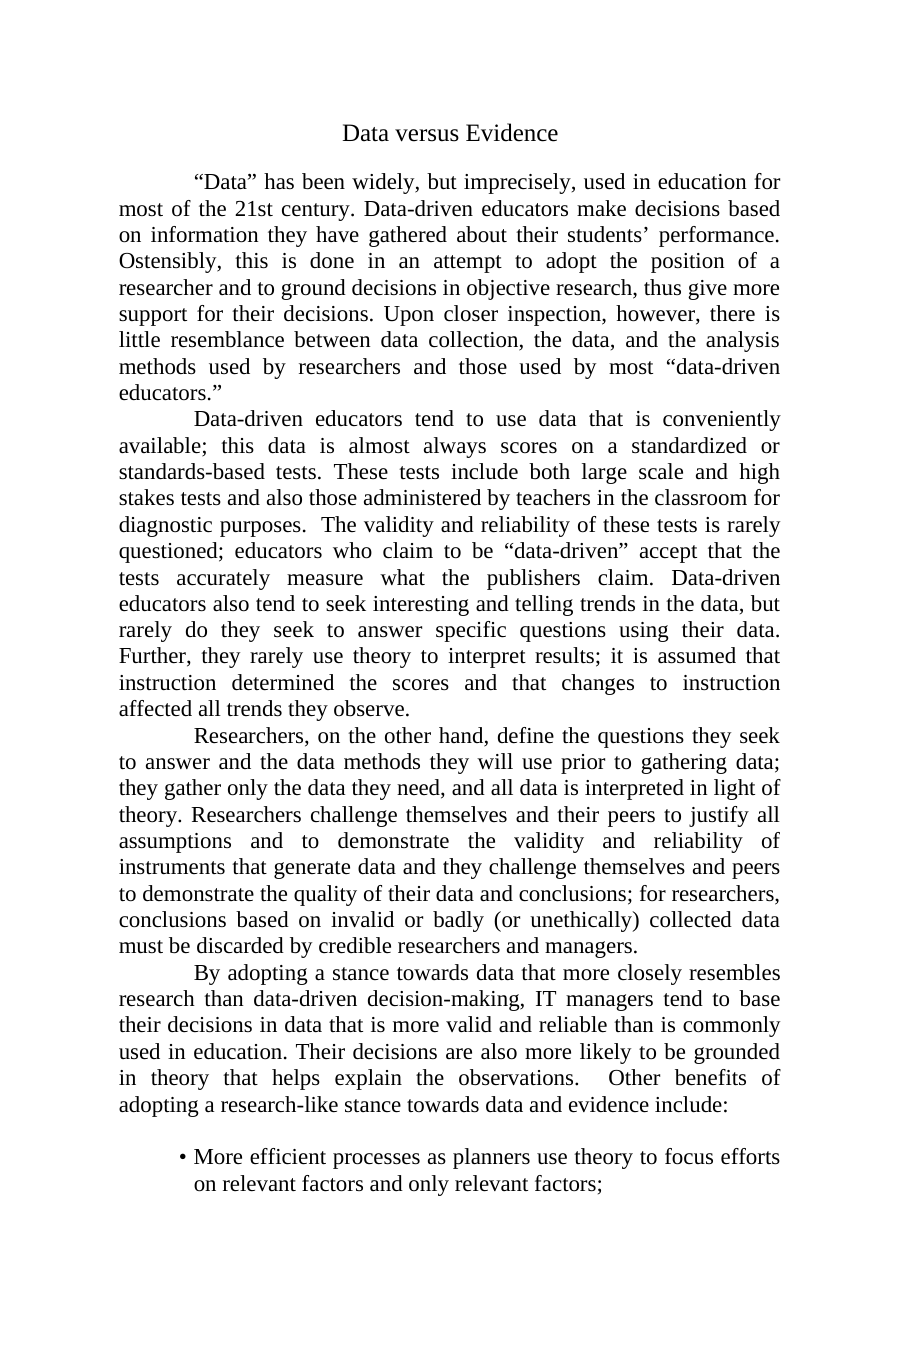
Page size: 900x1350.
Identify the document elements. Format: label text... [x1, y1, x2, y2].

text “Data” has been widely, but imprecisely, used in education for most of the 21st century. Data-driven educators make decisions based on information they have gathered about their students’ performance. Ostensibly, this is done in an attempt to adopt the position of a researcher and to ground decisions in objective research, thus give more support for their decisions. Upon closer inspection, however, there is little resemblance between data collection, the data, and the analysis methods used by researchers and those used by most “data-driven educators.” [118, 168, 781, 405]
subtitle Data versus Evidence [118, 118, 781, 147]
text By adopting a stance towards data that more closely resembles research than data-driven decision-making, IT managers tend to base their decisions in data that is more valid and reliable than is commonly used in education. Their decisions are also more likely to be grounded in theory that helps explain the observations. Other benefits of adopting a research-like stance towards data and evidence include: [118, 959, 781, 1117]
text Data-driven educators tend to use data that is conveniently available; this data is almost always scores on a standardized or standards-based tests. These tests include both large scale and high stakes tests and also those administered by teachers in the classroom for diagnostic purposes. The validity and reliability of these tests is rarely questioned; educators who claim to be “data-driven” accept that the tests accurately measure what the publishers claim. Data-driven educators also tend to seek interesting and telling trends in the data, but rarely do they seek to answer specific questions using their data. Further, they rarely use theory to interpret results; it is assumed that instruction determined the scores and that changes to instruction affected all trends they observe. [118, 405, 781, 722]
text • More efficient processes as planners use theory to focus efforts on relevant factors and only relevant factors; [178, 1143, 781, 1196]
text Researchers, on the other hand, define the questions they seek to answer and the data methods they will use prior to gathering data; they gather only the data they need, and all data is interpreted in light of theory. Researchers challenge themselves and their peers to justify all assumptions and to demonstrate the validity and reliability of instruments that generate data and they challenge themselves and peers to demonstrate the quality of their data and conclusions; for researchers, conclusions based on invalid or badly (or unethically) collected data must be discarded by credible researchers and managers. [118, 722, 781, 959]
